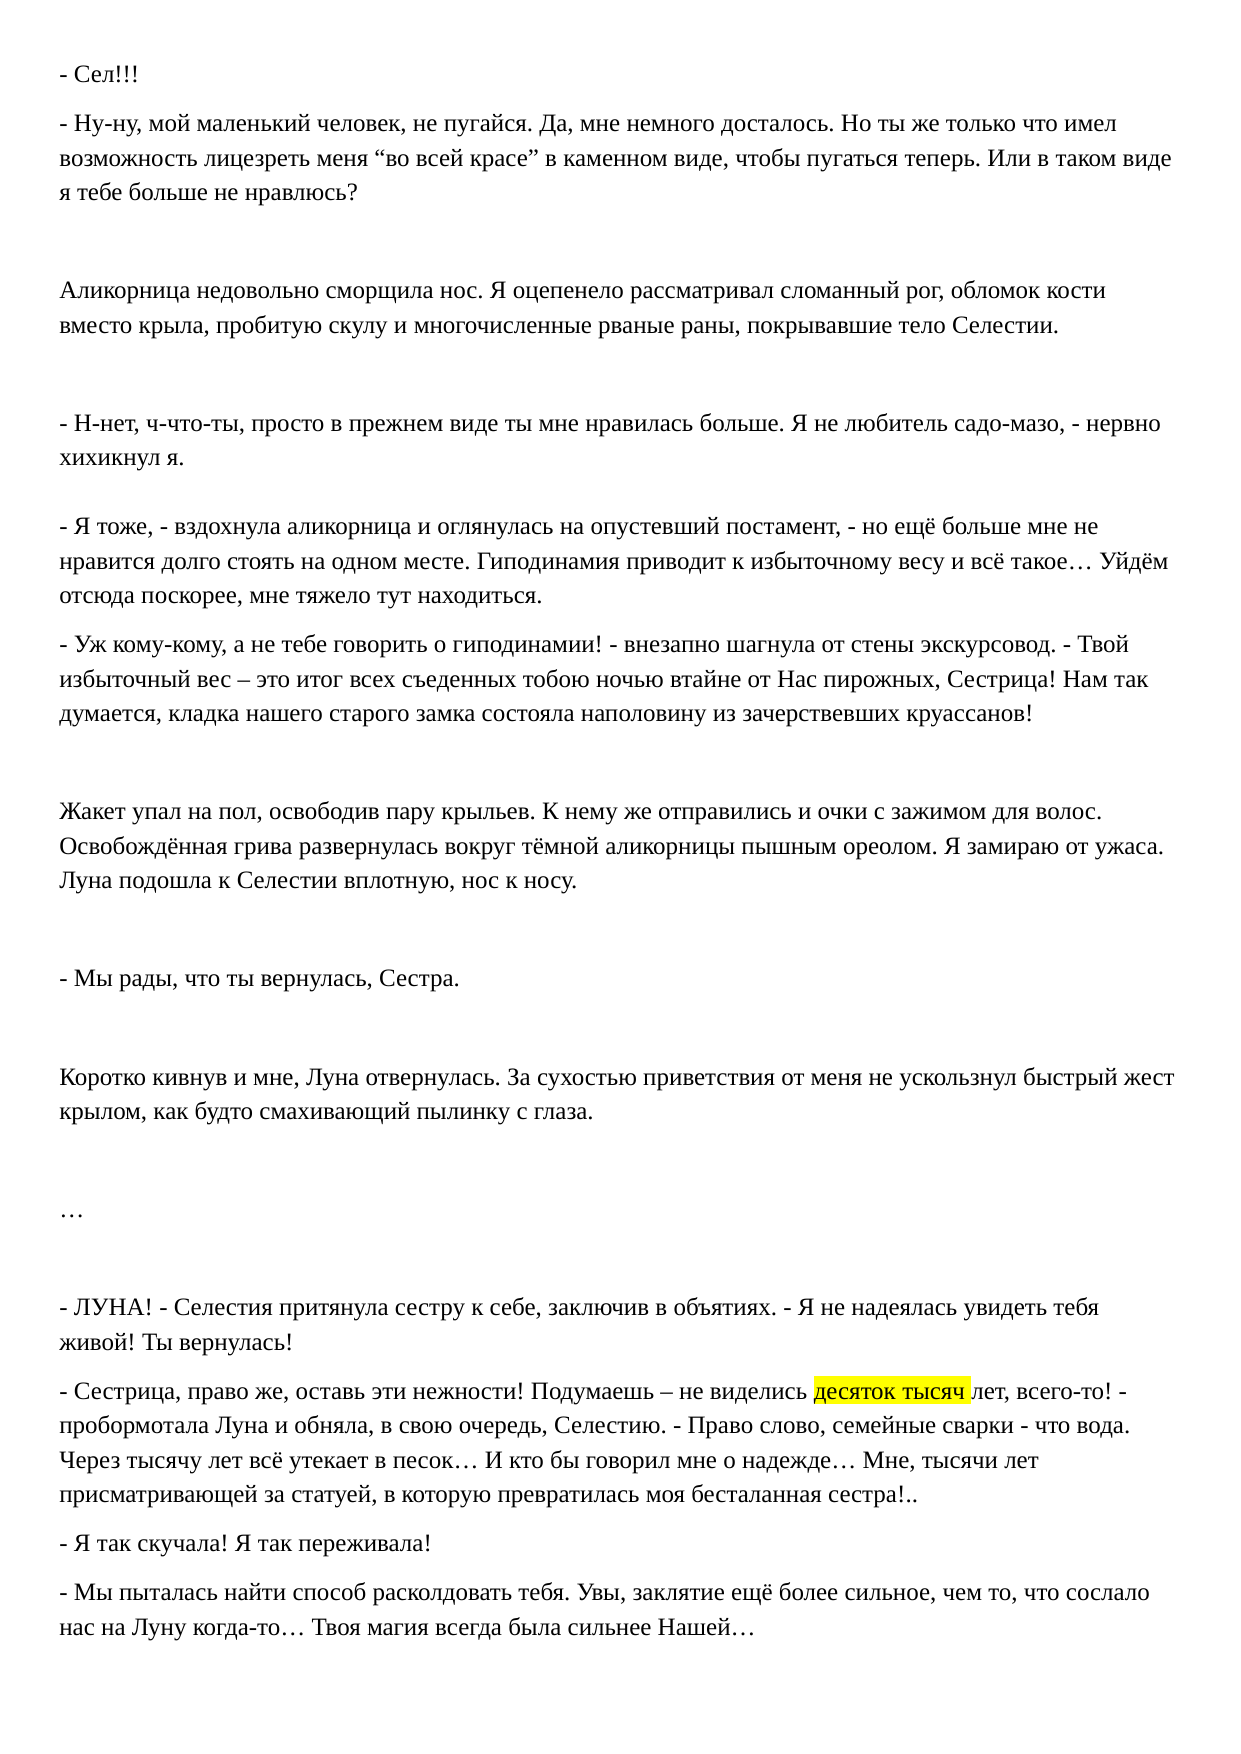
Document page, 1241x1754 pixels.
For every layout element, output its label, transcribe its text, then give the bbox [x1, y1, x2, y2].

text … [59, 1194, 1181, 1223]
text - Мы пыталась найти способ расколдовать тебя. Увы, заклятие ещё более сильное, чем то, что сослало нас на Луну когда-то… Твоя магия всегда была сильнее Нашей… [59, 1577, 1181, 1641]
text - Я так скучала! Я так переживала! [59, 1528, 1181, 1557]
text - ЛУНА! - Селестия притянула сестру к себе, заключив в объятиях. - Я не надеялась увидеть тебя живой! Ты вернулась! [59, 1292, 1181, 1356]
text Коротко кивнув и мне, Луна отвернулась. За сухостью приветствия от меня не ускользнул быстрый жест крылом, как будто смахивающий пылинку с глаза. [59, 1062, 1181, 1125]
text - Уж кому-кому, а не тебе говорить о гиподинамии! - внезапно шагнула от стены экскурсовод. - Твой избыточный вес – это итог всех съеденных тобою ночью втайне от Нас пирожных, Сестрица! Нам так думается, кладка нашего старого замка состояла наполовину из зачерствевших круассанов! [59, 629, 1181, 727]
text - Сел!!! [59, 59, 1181, 88]
text - Сестрица, право же, оставь эти нежности! Подумаешь – не виделись десяток тысяч лет, всего-то! - пробормотала Луна и обняла, в свою очередь, Селестию. - Право слово, семейные сварки - что вода. Через тысячу лет всё утекает в песок… И кто бы говорил мне о надежде… Мне, тысячи лет присматривающей за статуей, в которую превратилась моя бесталанная сестра!.. [59, 1376, 1181, 1508]
text Аликорница недовольно сморщила нос. Я оцепенело рассматривал сломанный рог, обломок кости вместо крыла, пробитую скулу и многочисленные рваные раны, покрывавшие тело Селестии. [59, 275, 1181, 338]
text - Н-нет, ч-что-ты, просто в прежнем виде ты мне нравилась больше. Я не любитель садо-мазо, - нервно хихикнул я. - Я тоже, - вздохнула аликорница и оглянулась на опустевший постамент, - но ещё больше мне не нравится долго стоять на одном месте. Гиподинамия приводит к избыточному весу и всё такое… Уйдём отсюда поскорее, мне тяжело тут находиться. [59, 408, 1181, 609]
text - Ну-ну, мой маленький человек, не пугайся. Да, мне немного досталось. Но ты же только что имел возможность лицезреть меня “во всей красе” в каменном виде, чтобы пугаться теперь. Или в таком виде я тебе больше не нравлюсь? [59, 108, 1181, 206]
text Жакет упал на пол, освободив пару крыльев. К нему же отправились и очки с зажимом для волос. Освобождённая грива развернулась вокруг тёмной аликорницы пышным ореолом. Я замираю от ужаса. Луна подошла к Селестии вплотную, нос к носу. [59, 796, 1181, 894]
text - Мы рады, что ты вернулась, Сестра. [59, 963, 1181, 992]
